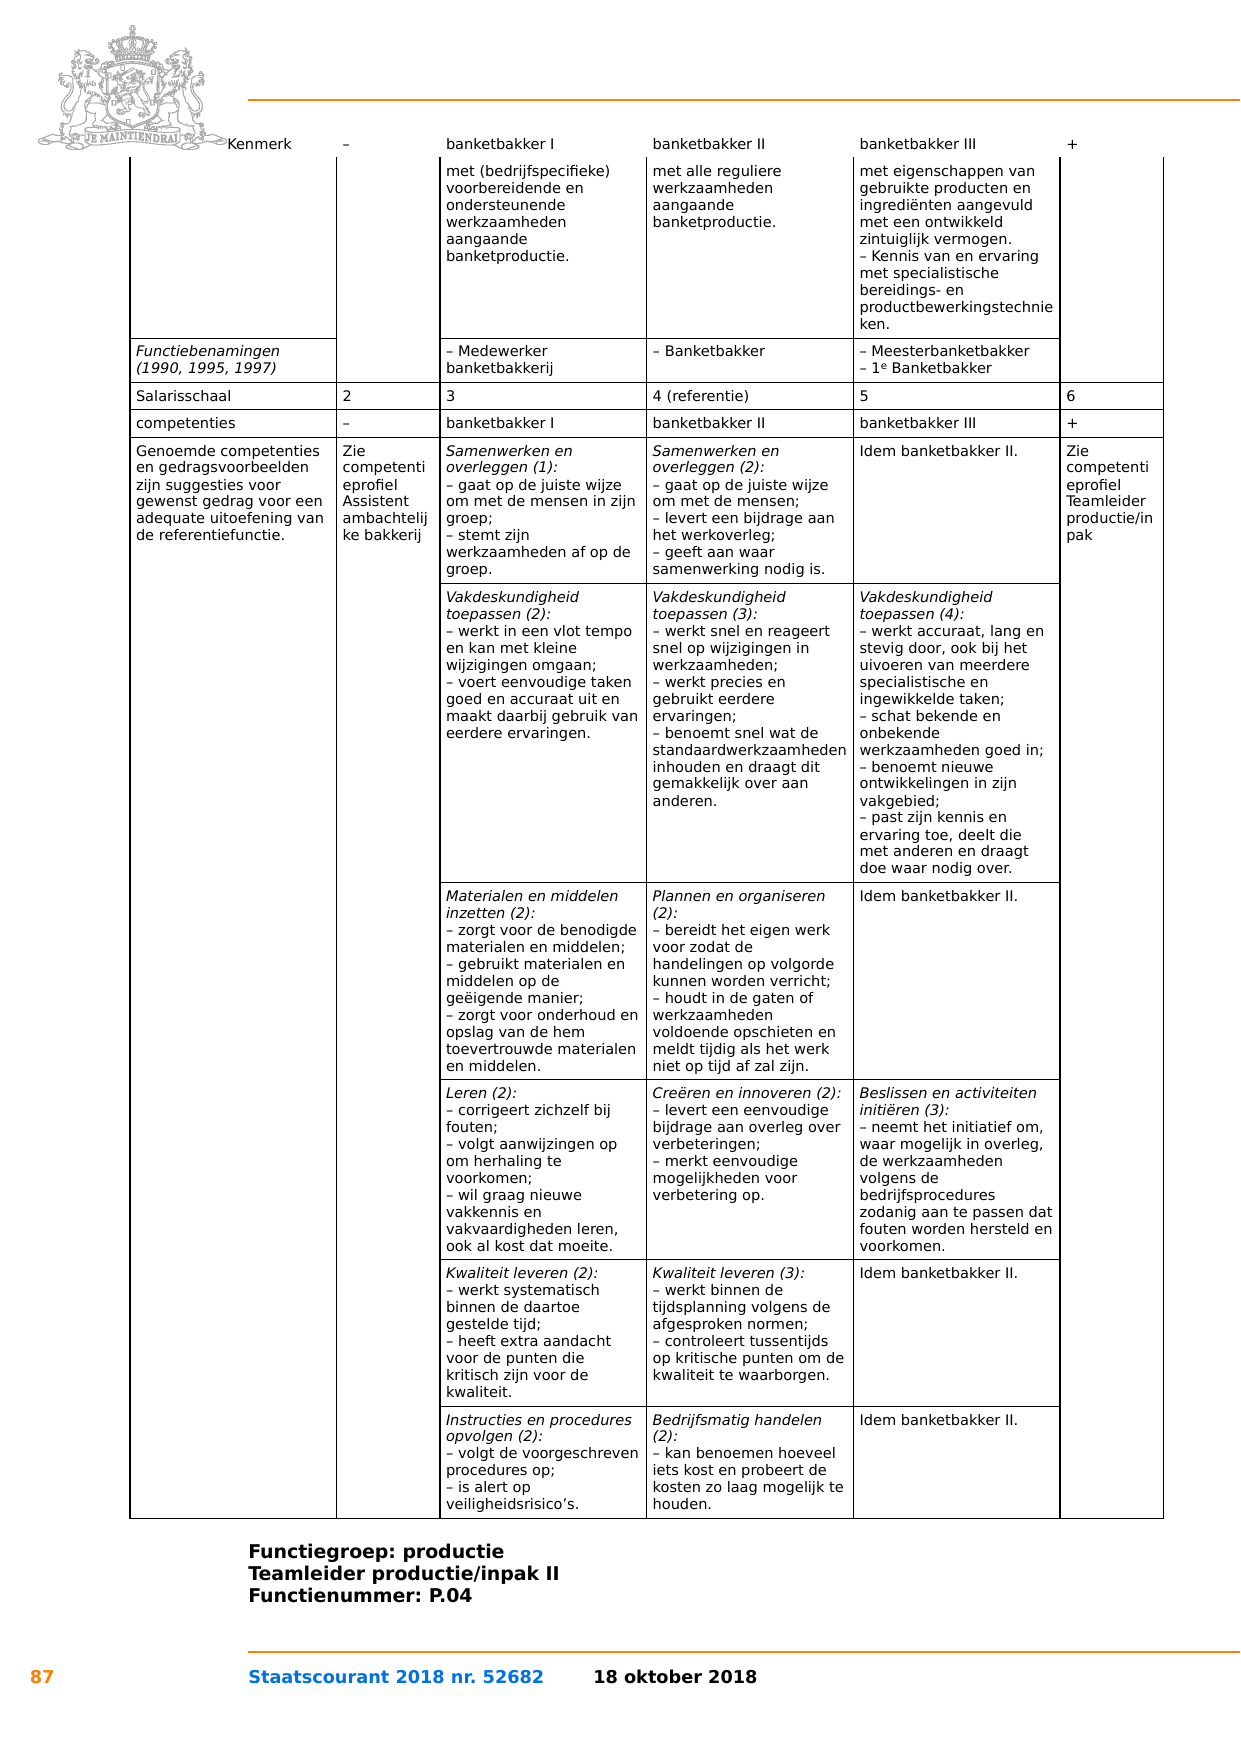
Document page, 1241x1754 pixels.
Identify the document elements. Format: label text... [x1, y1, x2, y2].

table_cell Beslissen en activiteiten initiëren (3): – neemt het initiatief om, waar mogelijk in overleg, de werkzaamheden volgens de bedrijfsprocedures zodanig aan te passen dat fouten worden hersteld en voorkomen. [854, 1080, 1059, 1259]
table_cell Idem banketbakker II. [854, 1407, 1059, 1518]
table_cell Zie competentieprofiel Assistent ambachtelijke bakkerij [337, 438, 439, 1518]
table_cell + [1061, 410, 1163, 437]
table_cell Creëren en innoveren (2): – levert een eenvoudige bijdrage aan overleg over verbeteringen; – merkt eenvoudige mogelijkheden voor verbetering op. [647, 1080, 853, 1259]
table_header Kenmerk [131, 131, 336, 157]
table_cell Idem banketbakker II. [854, 438, 1059, 583]
table_cell [131, 158, 336, 337]
text Functienummer: P.04 [248, 1585, 1163, 1607]
table_cell 5 [854, 383, 1059, 409]
table_header + [1061, 131, 1163, 157]
table_cell 3 [441, 383, 646, 409]
table_cell met alle reguliere werkzaamheden aangaande banketproductie. [647, 158, 853, 337]
table_cell Bedrijfsmatig handelen (2): – kan benoemen hoeveel iets kost en probeert de kosten zo laag mogelijk te houden. [647, 1407, 853, 1518]
table_cell met (bedrijfspecifieke) voorbereidende en ondersteunende werkzaamheden aangaande banketproductie. [441, 158, 646, 337]
table_cell Kwaliteit leveren (3): – werkt binnen de tijdsplanning volgens de afgesproken normen; – controleert tussentijds op kritische punten om de kwaliteit te waarborgen. [647, 1260, 853, 1406]
table_cell 4 (referentie) [647, 383, 853, 409]
table_cell – Banketbakker [647, 339, 853, 382]
table_cell Zie competentieprofiel Teamleider productie/inpak [1061, 438, 1163, 1518]
table_cell – [337, 410, 439, 437]
table_cell Samenwerken en overleggen (2): – gaat op de juiste wijze om met de mensen; – levert een bijdrage aan het werkoverleg; – geeft aan waar samenwerking nodig is. [647, 438, 853, 583]
table_cell [1061, 158, 1163, 382]
table_cell Instructies en procedures opvolgen (2): – volgt de voorgeschreven procedures op; – is alert op veiligheidsrisico’s. [441, 1407, 646, 1518]
table_cell Vakdeskundigheid toepassen (3): – werkt snel en reageert snel op wijzigingen in werkzaamheden; – werkt precies en gebruikt eerdere ervaringen; – benoemt snel wat de standaardwerkzaamheden inhouden en draagt dit gemakkelijk over aan anderen. [647, 584, 853, 882]
table_cell 2 [337, 383, 439, 409]
table_cell competenties [131, 410, 336, 437]
text Functiegroep: productie [248, 1541, 1163, 1563]
table_header banketbakker II [647, 131, 853, 157]
table_cell – Medewerker banketbakkerij [441, 339, 646, 382]
table_cell banketbakker III [854, 410, 1059, 437]
table_cell 6 [1061, 383, 1163, 409]
table_cell Vakdeskundigheid toepassen (2): – werkt in een vlot tempo en kan met kleine wijzigingen omgaan; – voert eenvoudige taken goed en accuraat uit en maakt daarbij gebruik van eerdere ervaringen. [441, 584, 646, 882]
table_cell Salarisschaal [131, 383, 336, 409]
table_header banketbakker I [441, 131, 646, 157]
table_cell Kwaliteit leveren (2): – werkt systematisch binnen de daartoe gestelde tijd; – heeft extra aandacht voor de punten die kritisch zijn voor de kwaliteit. [441, 1260, 646, 1406]
table_cell Materialen en middelen inzetten (2): – zorgt voor de benodigde materialen en middelen; – gebruikt materialen en middelen op de geëigende manier; – zorgt voor onderhoud en opslag van de hem toevertrouwde materialen en middelen. [441, 883, 646, 1079]
table_cell Genoemde competenties en gedragsvoorbeelden zijn suggesties voor gewenst gedrag voor een adequate uitoefening van de referentiefunctie. [131, 438, 336, 1518]
table_header – [337, 131, 439, 157]
table_cell Samenwerken en overleggen (1): – gaat op de juiste wijze om met de mensen in zijn groep; – stemt zijn werkzaamheden af op de groep. [441, 438, 646, 583]
table_cell banketbakker II [647, 410, 853, 437]
table_cell banketbakker I [441, 410, 646, 437]
table_cell Functiebenamingen (1990, 1995, 1997) [131, 339, 336, 382]
table_cell [337, 158, 439, 382]
picture [38, 25, 227, 150]
table_header banketbakker III [854, 131, 1059, 157]
table_cell Leren (2): – corrigeert zichzelf bij fouten; – volgt aanwijzingen op om herhaling te voorkomen; – wil graag nieuwe vakkennis en vakvaardigheden leren, ook al kost dat moeite. [441, 1080, 646, 1259]
table_cell Idem banketbakker II. [854, 1260, 1059, 1406]
table_cell met eigenschappen van gebruikte producten en ingrediënten aangevuld met een ontwikkeld zintuiglijk vermogen. – Kennis van en ervaring met specialistische bereidings- en productbewerkingstechnieken. [854, 158, 1059, 337]
text Teamleider productie/inpak II [248, 1563, 1163, 1585]
table_cell Idem banketbakker II. [854, 883, 1059, 1079]
table_cell – Meesterbanketbakker – 1e Banketbakker [854, 339, 1059, 382]
table_cell Plannen en organiseren (2): – bereidt het eigen werk voor zodat de handelingen op volgorde kunnen worden verricht; – houdt in de gaten of werkzaamheden voldoende opschieten en meldt tijdig als het werk niet op tijd af zal zijn. [647, 883, 853, 1079]
table_cell Vakdeskundigheid toepassen (4): – werkt accuraat, lang en stevig door, ook bij het uivoeren van meerdere specialistische en ingewikkelde taken; – schat bekende en onbekende werkzaamheden goed in; – benoemt nieuwe ontwikkelingen in zijn vakgebied; – past zijn kennis en ervaring toe, deelt die met anderen en draagt doe waar nodig over. [854, 584, 1059, 882]
